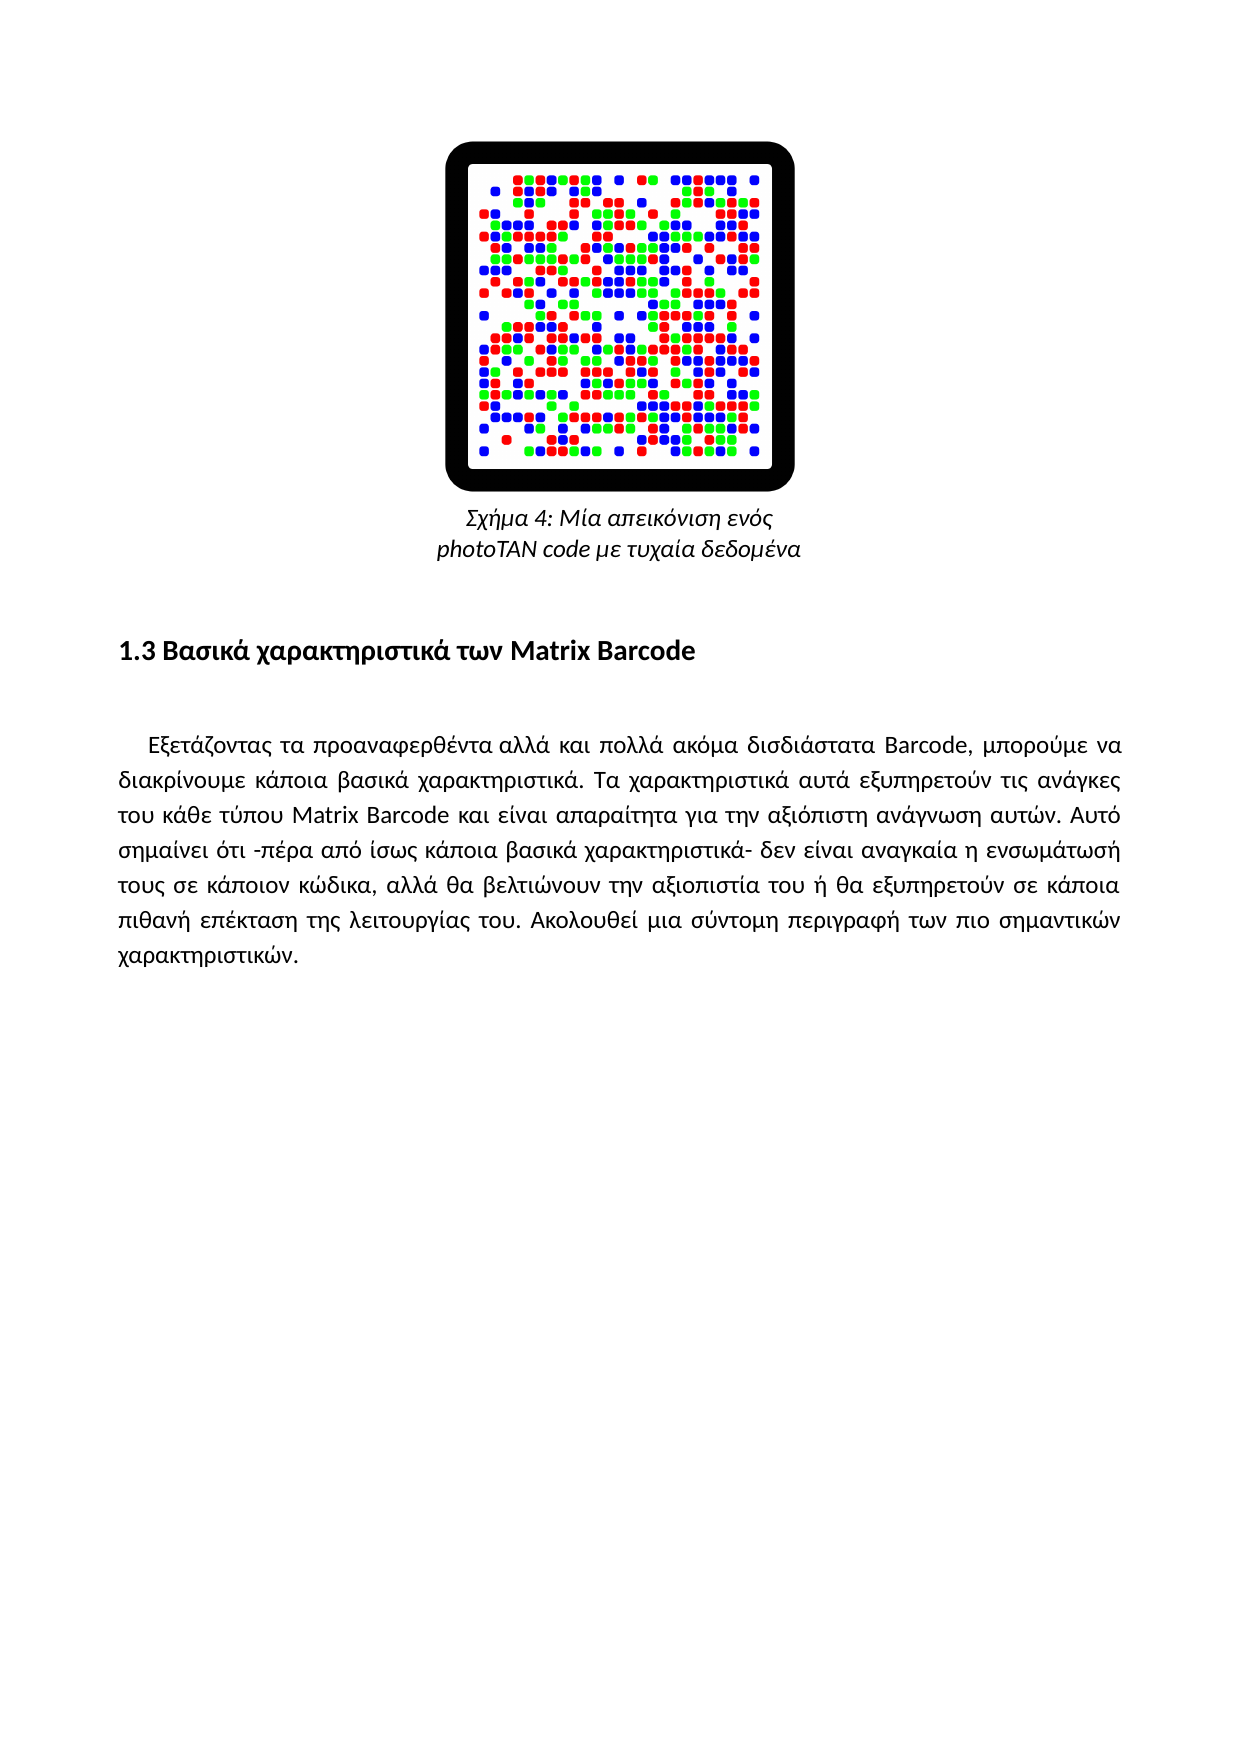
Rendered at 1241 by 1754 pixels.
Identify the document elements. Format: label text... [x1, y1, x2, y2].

picture [434, 130, 806, 503]
subtitle 1.3 Βασικά χαρακτηριστικά των Matrix Barcode [118, 632, 1122, 667]
text Σχήμα 4: Μία απεικόνιση ενός photoTAN code με τυχαία δεδομένα [434, 503, 806, 563]
text Εξετάζοντας τα προαναφερθέντα αλλά και πολλά ακόμα δισδιάστατα Barcode, μπορούμε να διακρίνουμε κάποια βασικά χαρακτηριστικά. Τα χαρακτηριστικά αυτά εξυπηρετούν τις ανάγκες του κάθε τύπου Matrix Barcode και είναι απαραίτητα για την αξιόπιστη ανάγνωση αυτών. Αυτό σημαίνει ότι -πέρα από ίσως κάποια βασικά χαρακτηριστικά- δεν είναι αναγκαία η ενσωμάτωσή τους σε κάποιον κώδικα, αλλά θα βελτιώνουν την αξιοπιστία του ή θα εξυπηρετούν σε κάποια πιθανή επέκταση της λειτουργίας του. Ακολουθεί μια σύντομη περιγραφή των πιο σημαντικών χαρακτηριστικών. [118, 729, 1122, 970]
